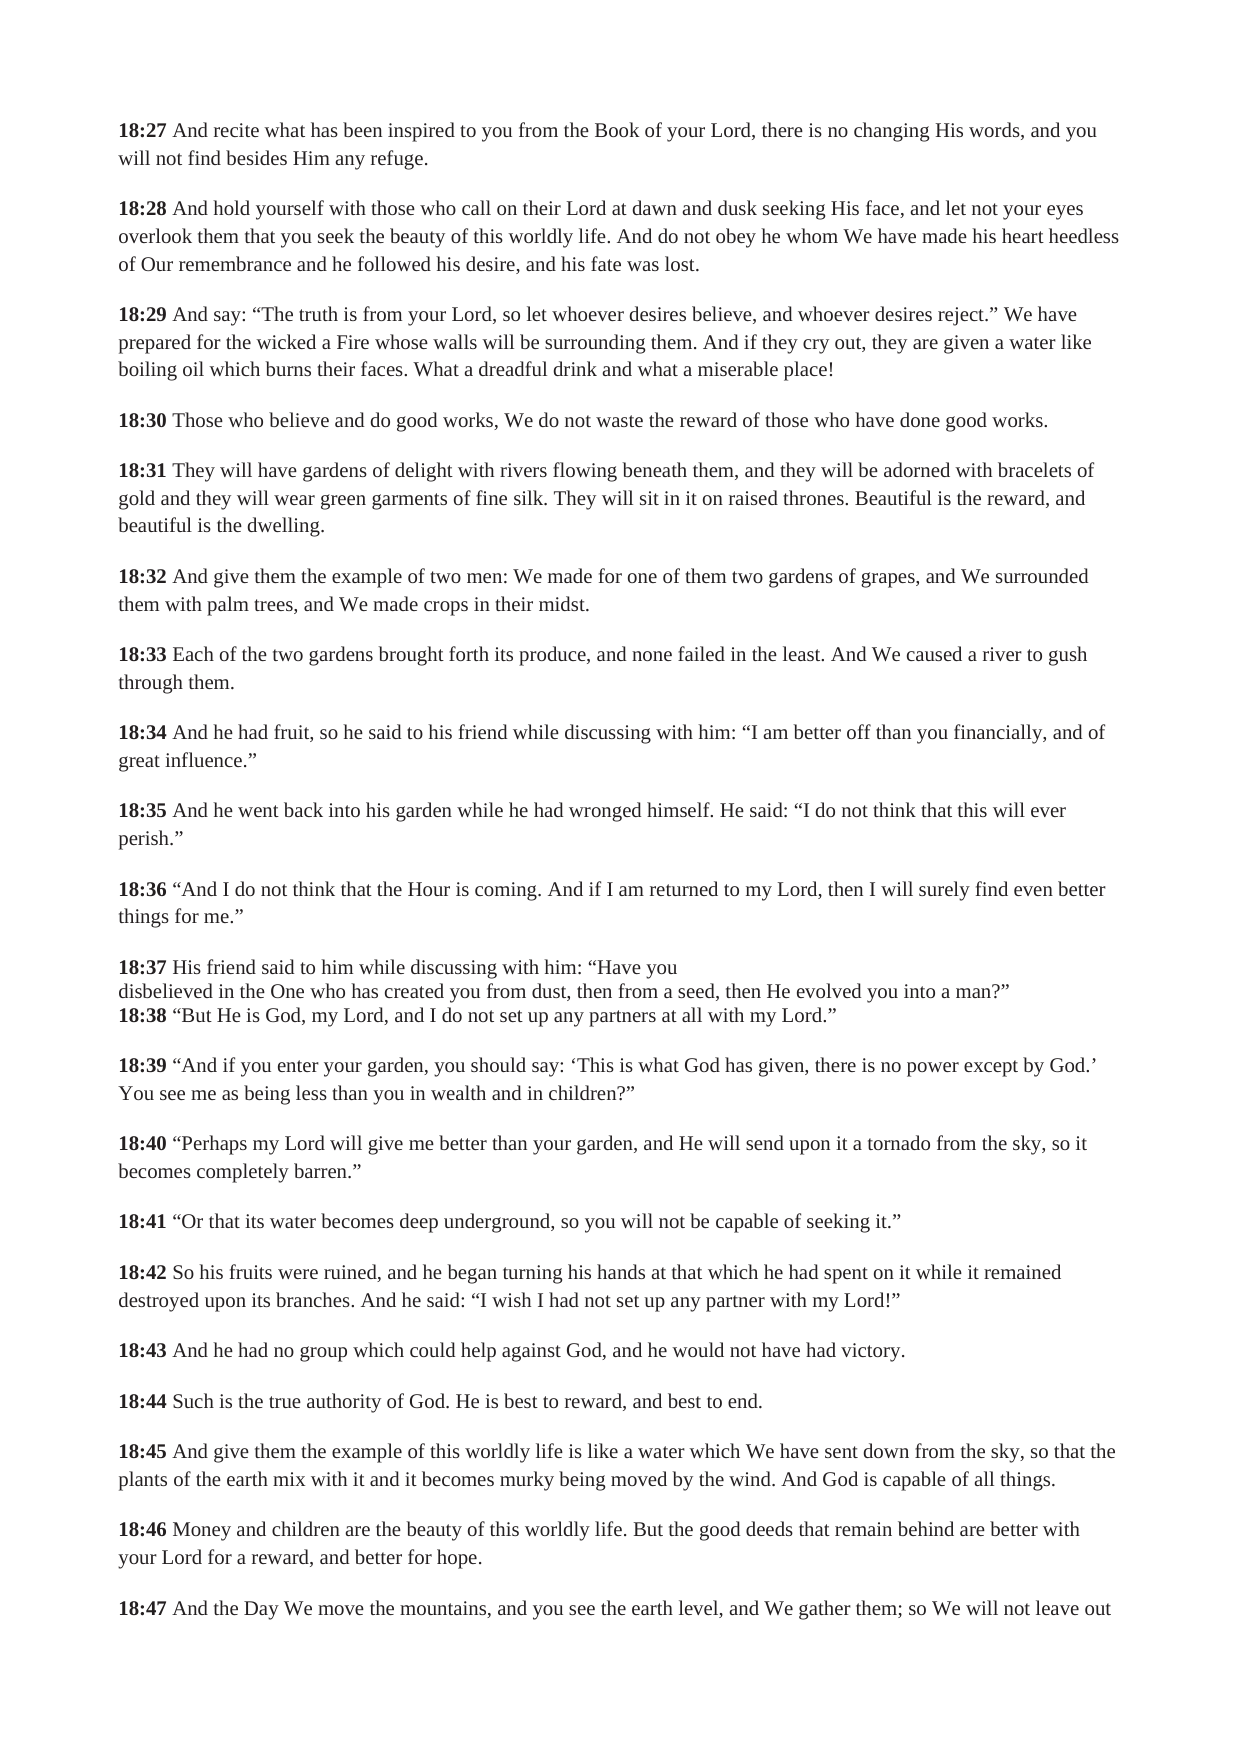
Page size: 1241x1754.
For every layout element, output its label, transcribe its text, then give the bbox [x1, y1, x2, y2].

text 18:28 And hold yourself with those who call on their Lord at dawn and dusk seeking His face, and let not your eyes overlook them that you seek the beauty of this worldly life. And do not obey he whom We have made his heart heedless of Our remembrance and he followed his desire, and his fate was lost. [118, 196, 1122, 276]
text 18:37 His friend said to him while discussing with him: “Have you [118, 954, 1122, 979]
text 18:45 And give them the example of this worldly life is like a water which We have sent down from the sky, so that the plants of the earth mix with it and it becomes murky being moved by the wind. And God is capable of all things. [118, 1439, 1122, 1491]
text 18:33 Each of the two gardens brought forth its produce, and none failed in the least. And We caused a river to gush through them. [118, 642, 1122, 694]
text 18:36 “And I do not think that the Hour is coming. And if I am returned to my Lord, then I will surely find even better things for me.” [118, 876, 1122, 928]
text 18:35 And he went back into his garden while he had wronged himself. He said: “I do not think that this will ever perish.” [118, 798, 1122, 850]
text 18:43 And he had no group which could help against God, and he would not have had victory. [118, 1338, 1122, 1362]
text disbelieved in the One who has created you from dust, then from a seed, then He evolved you into a man?” [118, 979, 1122, 1003]
text 18:30 Those who believe and do good works, We do not waste the reward of those who have done good works. [118, 408, 1122, 432]
text 18:29 And say: “The truth is from your Lord, so let whoever desires believe, and whoever desires reject.” We have prepared for the wicked a Fire whose walls will be surrounding them. And if they cry out, they are given a water like boiling oil which burns their faces. What a dreadful drink and what a miserable place! [118, 302, 1122, 381]
text 18:44 Such is the true authority of God. He is best to reward, and best to end. [118, 1389, 1122, 1413]
text 18:46 Money and children are the beauty of this worldly life. But the good deeds that remain behind are better with your Lord for a reward, and better for hope. [118, 1517, 1122, 1569]
text 18:42 So his fruits were ruined, and he began turning his hands at that which he had spent on it while it remained destroyed upon its branches. And he said: “I wish I had not set up any partner with my Lord!” [118, 1260, 1122, 1312]
text 18:47 And the Day We move the mountains, and you see the earth level, and We gather them; so We will not leave out [118, 1595, 1122, 1619]
text 18:27 And recite what has been inspired to you from the Book of your Lord, there is no changing His words, and you will not find besides Him any refuge. [118, 118, 1122, 170]
text 18:32 And give them the example of two men: We made for one of them two gardens of grapes, and We surrounded them with palm trees, and We made crops in their midst. [118, 564, 1122, 616]
text 18:38 “But He is God, my Lord, and I do not set up any partners at all with my Lord.” [118, 1003, 1122, 1027]
text 18:31 They will have gardens of delight with rivers flowing beneath them, and they will be adorned with bracelets of gold and they will wear green garments of fine silk. They will sit in it on raised thrones. Beautiful is the reward, and beautiful is the dwelling. [118, 458, 1122, 537]
text 18:40 “Perhaps my Lord will give me better than your garden, and He will send upon it a tornado from the sky, so it becomes completely barren.” [118, 1131, 1122, 1183]
text 18:39 “And if you enter your garden, you should say: ‘This is what God has given, there is no power except by God.’ You see me as being less than you in wealth and in children?” [118, 1053, 1122, 1105]
text 18:34 And he had fruit, so he said to his friend while discussing with him: “I am better off than you financially, and of great influence.” [118, 720, 1122, 772]
text 18:41 “Or that its water becomes deep underground, so you will not be capable of seeking it.” [118, 1209, 1122, 1233]
